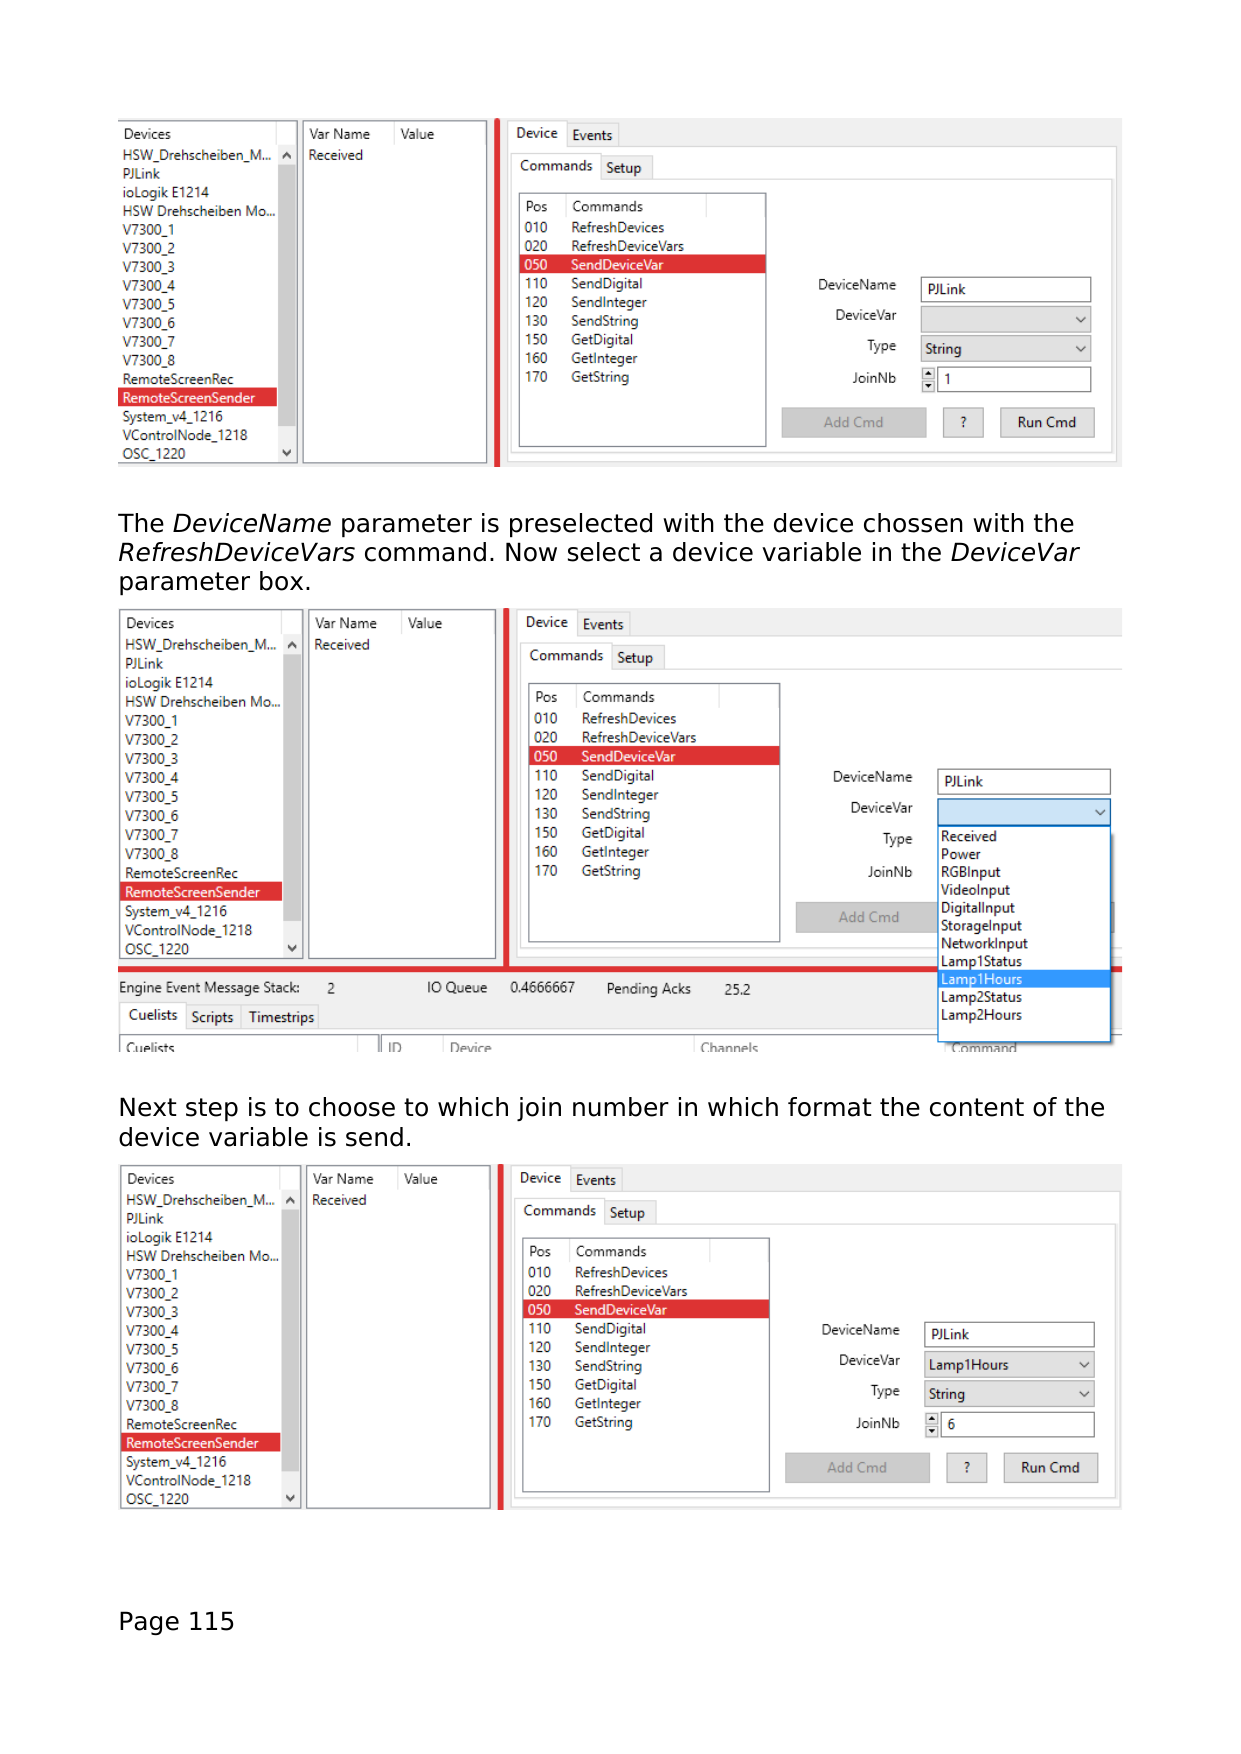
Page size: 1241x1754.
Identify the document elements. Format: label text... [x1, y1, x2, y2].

picture [118, 118, 1123, 467]
text The DeviceName parameter is preselected with the device chossen with the RefreshDeviceVars command. Now select a device variable in the DeviceVar parameter box. [118, 509, 1122, 596]
text Next step is to choose to which join number in which format the content of the device variable is send. [118, 1093, 1122, 1152]
picture [118, 608, 1123, 1052]
picture [118, 1164, 1123, 1510]
